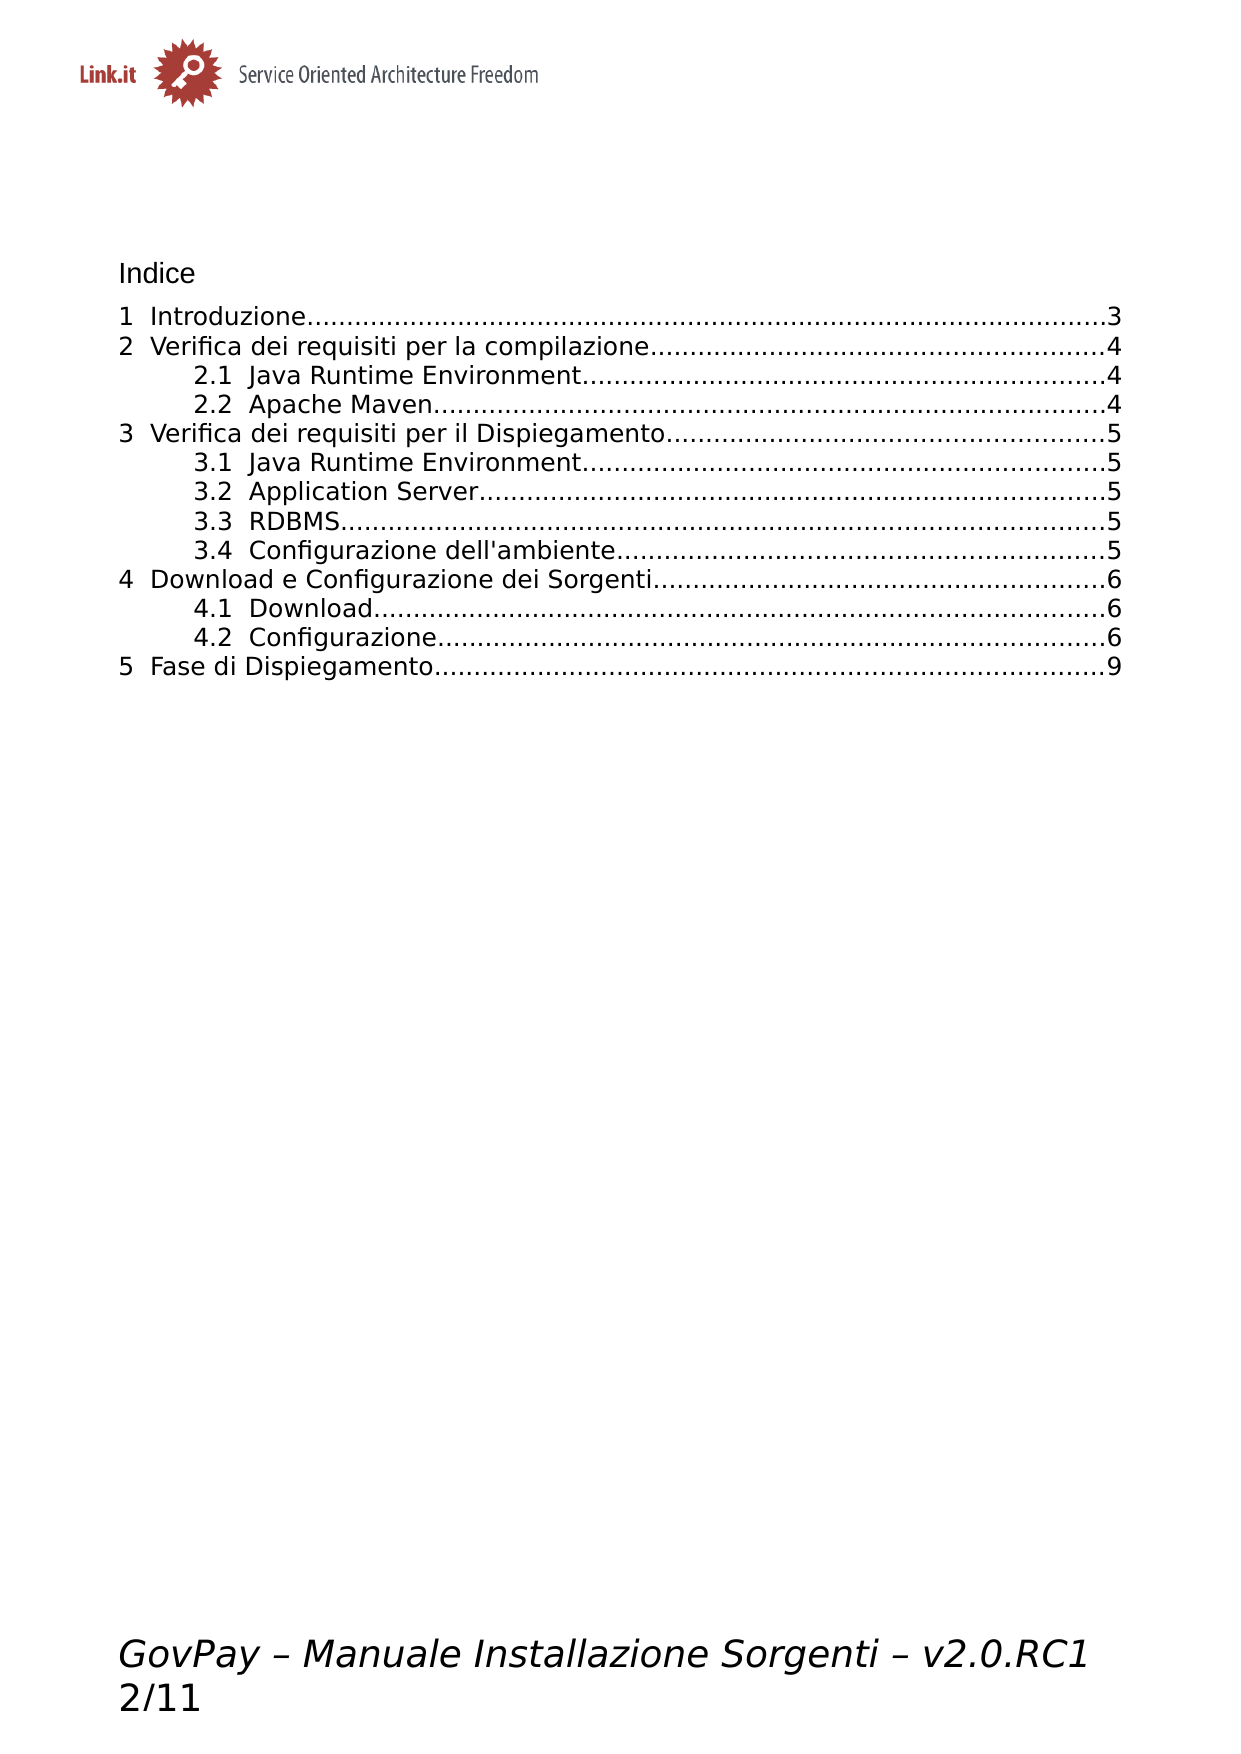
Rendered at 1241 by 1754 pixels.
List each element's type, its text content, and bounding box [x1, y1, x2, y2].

text 4 Download e Configurazione dei Sorgenti 6 [118, 565, 1122, 594]
picture [1, 33, 602, 113]
text 1 Introduzione 3 [118, 303, 1122, 332]
text 2 Verifica dei requisiti per la compilazione 4 [118, 332, 1122, 361]
text 2.2 Apache Maven 4 [193, 390, 1122, 419]
subtitle Indice [118, 257, 1122, 290]
text 3 Verifica dei requisiti per il Dispiegamento 5 [118, 419, 1122, 448]
text 5 Fase di Dispiegamento 9 [118, 653, 1122, 682]
text 2.1 Java Runtime Environment 4 [193, 361, 1122, 390]
text 4.2 Configurazione 6 [193, 623, 1122, 653]
text 3.2 Application Server 5 [193, 478, 1122, 507]
text 4.1 Download 6 [193, 594, 1122, 623]
text 3.1 Java Runtime Environment 5 [193, 448, 1122, 478]
text 3.3 RDBMS 5 [193, 507, 1122, 536]
text 3.4 Configurazione dell'ambiente 5 [193, 536, 1122, 565]
